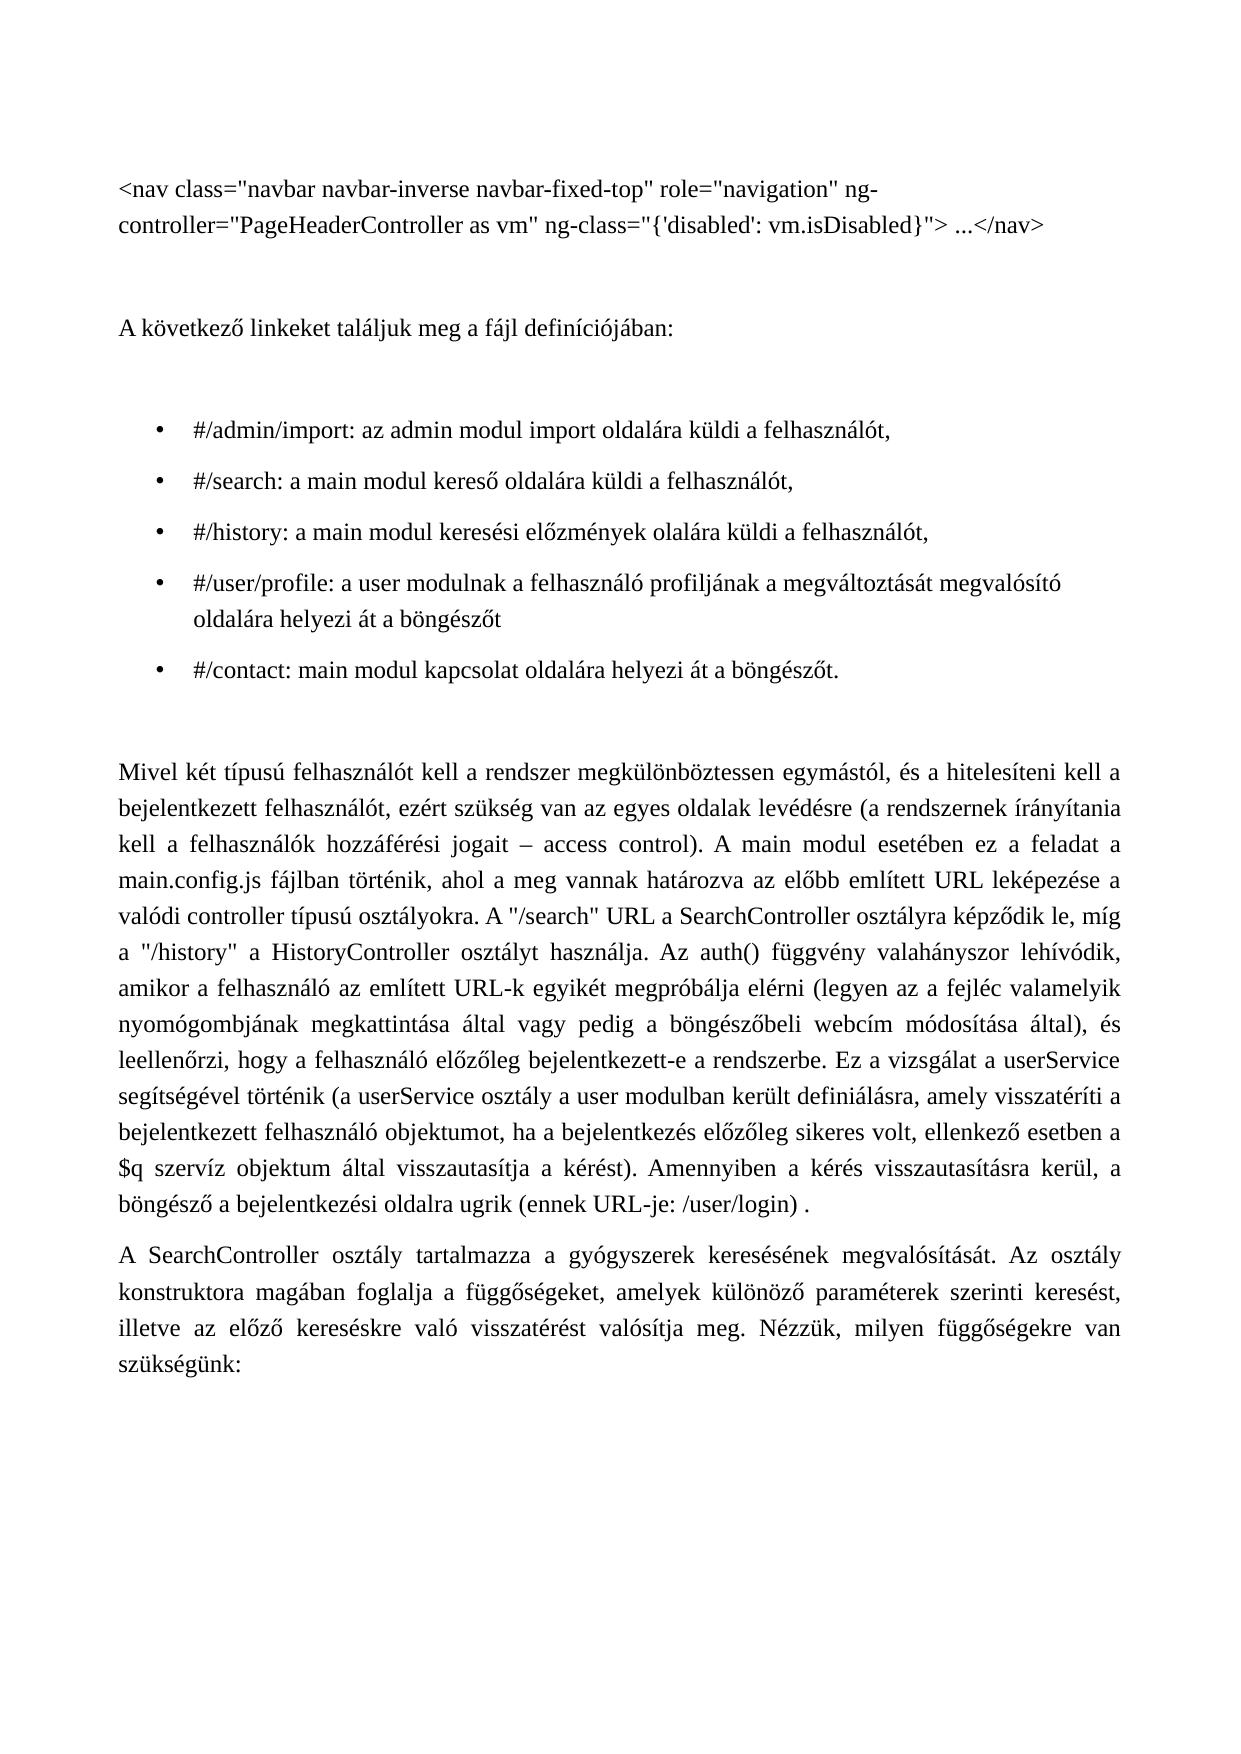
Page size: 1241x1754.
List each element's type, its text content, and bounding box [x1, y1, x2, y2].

list #/admin/import: az admin modul import oldalára küldi a felhasználót, [156, 409, 1122, 445]
list #/search: a main modul kereső oldalára küldi a felhasználót, [156, 460, 1122, 496]
text A következő linkeket találjuk meg a fájl definíciójában: [118, 307, 1122, 343]
list #/contact: main modul kapcsolat oldalára helyezi át a böngészőt. [156, 649, 1122, 686]
text Mivel két típusú felhasználót kell a rendszer megkülönböztessen egymástól, és a hitelesíteni kell a bejelentkezett felhasználót, ezért szükség van az egyes oldalak levédésre (a rendszernek írányítania kell a felhasználók hozzáférési jogait – access control). A main modul esetében ez a feladat a main.config.js fájlban történik, ahol a meg vannak határozva az előbb említett URL leképezése a valódi controller típusú osztályokra. A "/search" URL a SearchController osztályra képződik le, míg a "/history" a HistoryController osztályt használja. Az auth() függvény valahányszor lehívódik, amikor a felhasználó az említett URL-k egyikét megpróbálja elérni (legyen az a fejléc valamelyik nyomógombjának megkattintása által vagy pedig a böngészőbeli webcím módosítása által), és leellenőrzi, hogy a felhasználó előzőleg bejelentkezett-e a rendszerbe. Ez a vizsgálat a userService segítségével történik (a userService osztály a user modulban került definiálásra, amely visszatéríti a bejelentkezett felhasználó objektumot, ha a bejelentkezés előzőleg sikeres volt, ellenkező esetben a $q szervíz objektum által visszautasítja a kérést). Amennyiben a kérés visszautasításra kerül, a böngésző a bejelentkezési oldalra ugrik (ennek URL-je: /user/login) . [118, 752, 1122, 1220]
text A SearchController osztály tartalmazza a gyógyszerek keresésének megvalósítását. Az osztály konstruktora magában foglalja a függőségeket, amelyek különöző paraméterek szerinti keresést, illetve az előző kereséskre való visszatérést valósítja meg. Nézzük, milyen függőségekre van szükségünk: [118, 1235, 1122, 1379]
list #/user/profile: a user modulnak a felhasználó profiljának a megváltoztását megvalósító oldalára helyezi át a böngészőt [156, 562, 1122, 634]
text <nav class="navbar navbar-inverse navbar-fixed-top" role="navigation" ng-controller="PageHeaderController as vm" ng-class="{'disabled': vm.isDisabled}"> ...</nav> [118, 169, 1122, 241]
list #/history: a main modul keresési előzmények olalára küldi a felhasználót, [156, 511, 1122, 547]
